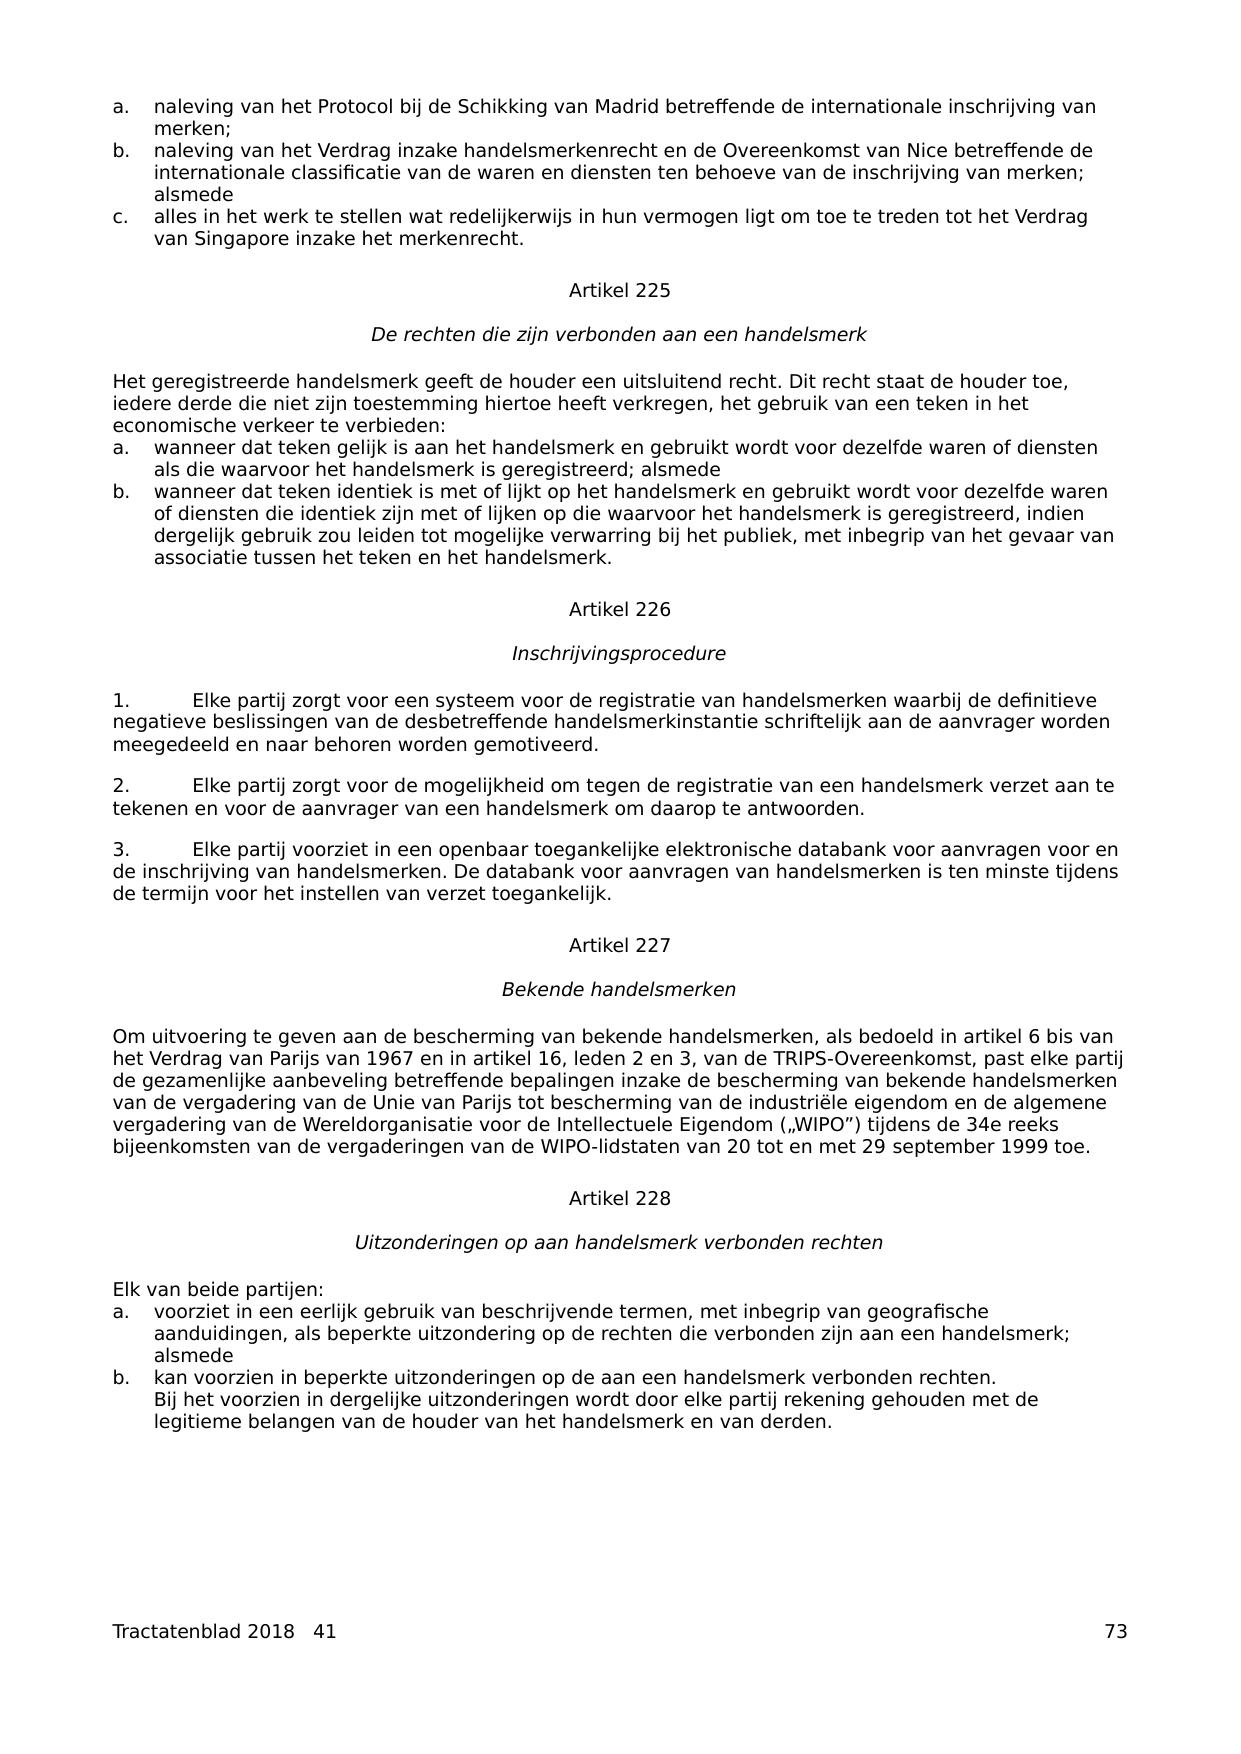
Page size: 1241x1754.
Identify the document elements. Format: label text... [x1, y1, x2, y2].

subtitle Artikel 225 De rechten die zijn verbonden aan een handelsmerk [112, 280, 1128, 346]
text a. voorziet in een eerlijk gebruik van beschrijvende termen, met inbegrip van geografische aanduidingen, als beperkte uitzondering op de rechten die verbonden zijn aan een handelsmerk; alsmede [112, 1301, 1128, 1367]
text Om uitvoering te geven aan de bescherming van bekende handelsmerken, als bedoeld in artikel 6 bis van het Verdrag van Parijs van 1967 en in artikel 16, leden 2 en 3, van de TRIPS-Overeenkomst, past elke partij de gezamenlijke aanbeveling betreffende bepalingen inzake de bescherming van bekende handelsmerken van de vergadering van de Unie van Parijs tot bescherming van de industriële eigendom en de algemene vergadering van de Wereldorganisatie voor de Intellectuele Eigendom („WIPO”) tijdens de 34e reeks bijeenkomsten van de vergaderingen van de WIPO-lidstaten van 20 tot en met 29 september 1999 toe. [112, 1026, 1128, 1158]
text Het geregistreerde handelsmerk geeft de houder een uitsluitend recht. Dit recht staat de houder toe, iedere derde die niet zijn toestemming hiertoe heeft verkregen, het gebruik van een teken in het economische verkeer te verbieden: [112, 371, 1128, 437]
text b. naleving van het Verdrag inzake handelsmerkenrecht en de Overeenkomst van Nice betreffende de internationale classificatie van de waren en diensten ten behoeve van de inschrijving van merken; alsmede [112, 140, 1128, 206]
text a. naleving van het Protocol bij de Schikking van Madrid betreffende de internationale inschrijving van merken; [112, 96, 1128, 140]
text Bij het voorzien in dergelijke uitzonderingen wordt door elke partij rekening gehouden met de legitieme belangen van de houder van het handelsmerk en van derden. [153, 1389, 1128, 1433]
text a. wanneer dat teken gelijk is aan het handelsmerk en gebruikt wordt voor dezelfde waren of diensten als die waarvoor het handelsmerk is geregistreerd; alsmede [112, 437, 1128, 481]
text 1. Elke partij zorgt voor een systeem voor de registratie van handelsmerken waarbij de definitieve negatieve beslissingen van de desbetreffende handelsmerkinstantie schriftelijk aan de aanvrager worden meegedeeld en naar behoren worden gemotiveerd. [112, 689, 1128, 755]
text b. wanneer dat teken identiek is met of lijkt op het handelsmerk en gebruikt wordt voor dezelfde waren of diensten die identiek zijn met of lijken op die waarvoor het handelsmerk is geregistreerd, indien dergelijk gebruik zou leiden tot mogelijke verwarring bij het publiek, met inbegrip van het gevaar van associatie tussen het teken en het handelsmerk. [112, 481, 1128, 568]
text Elk van beide partijen: [112, 1279, 1128, 1301]
subtitle Artikel 227 Bekende handelsmerken [112, 935, 1128, 1001]
text 2. Elke partij zorgt voor de mogelijkheid om tegen de registratie van een handelsmerk verzet aan te tekenen en voor de aanvrager van een handelsmerk om daarop te antwoorden. [112, 775, 1128, 819]
subtitle Artikel 226 Inschrijvingsprocedure [112, 598, 1128, 664]
subtitle Artikel 228 Uitzonderingen op aan handelsmerk verbonden rechten [112, 1188, 1128, 1254]
text 3. Elke partij voorziet in een openbaar toegankelijke elektronische databank voor aanvragen voor en de inschrijving van handelsmerken. De databank voor aanvragen van handelsmerken is ten minste tijdens de termijn voor het instellen van verzet toegankelijk. [112, 839, 1128, 905]
text c. alles in het werk te stellen wat redelijkerwijs in hun vermogen ligt om toe te treden tot het Verdrag van Singapore inzake het merkenrecht. [112, 206, 1128, 250]
text b. kan voorzien in beperkte uitzonderingen op de aan een handelsmerk verbonden rechten. [112, 1367, 1128, 1389]
